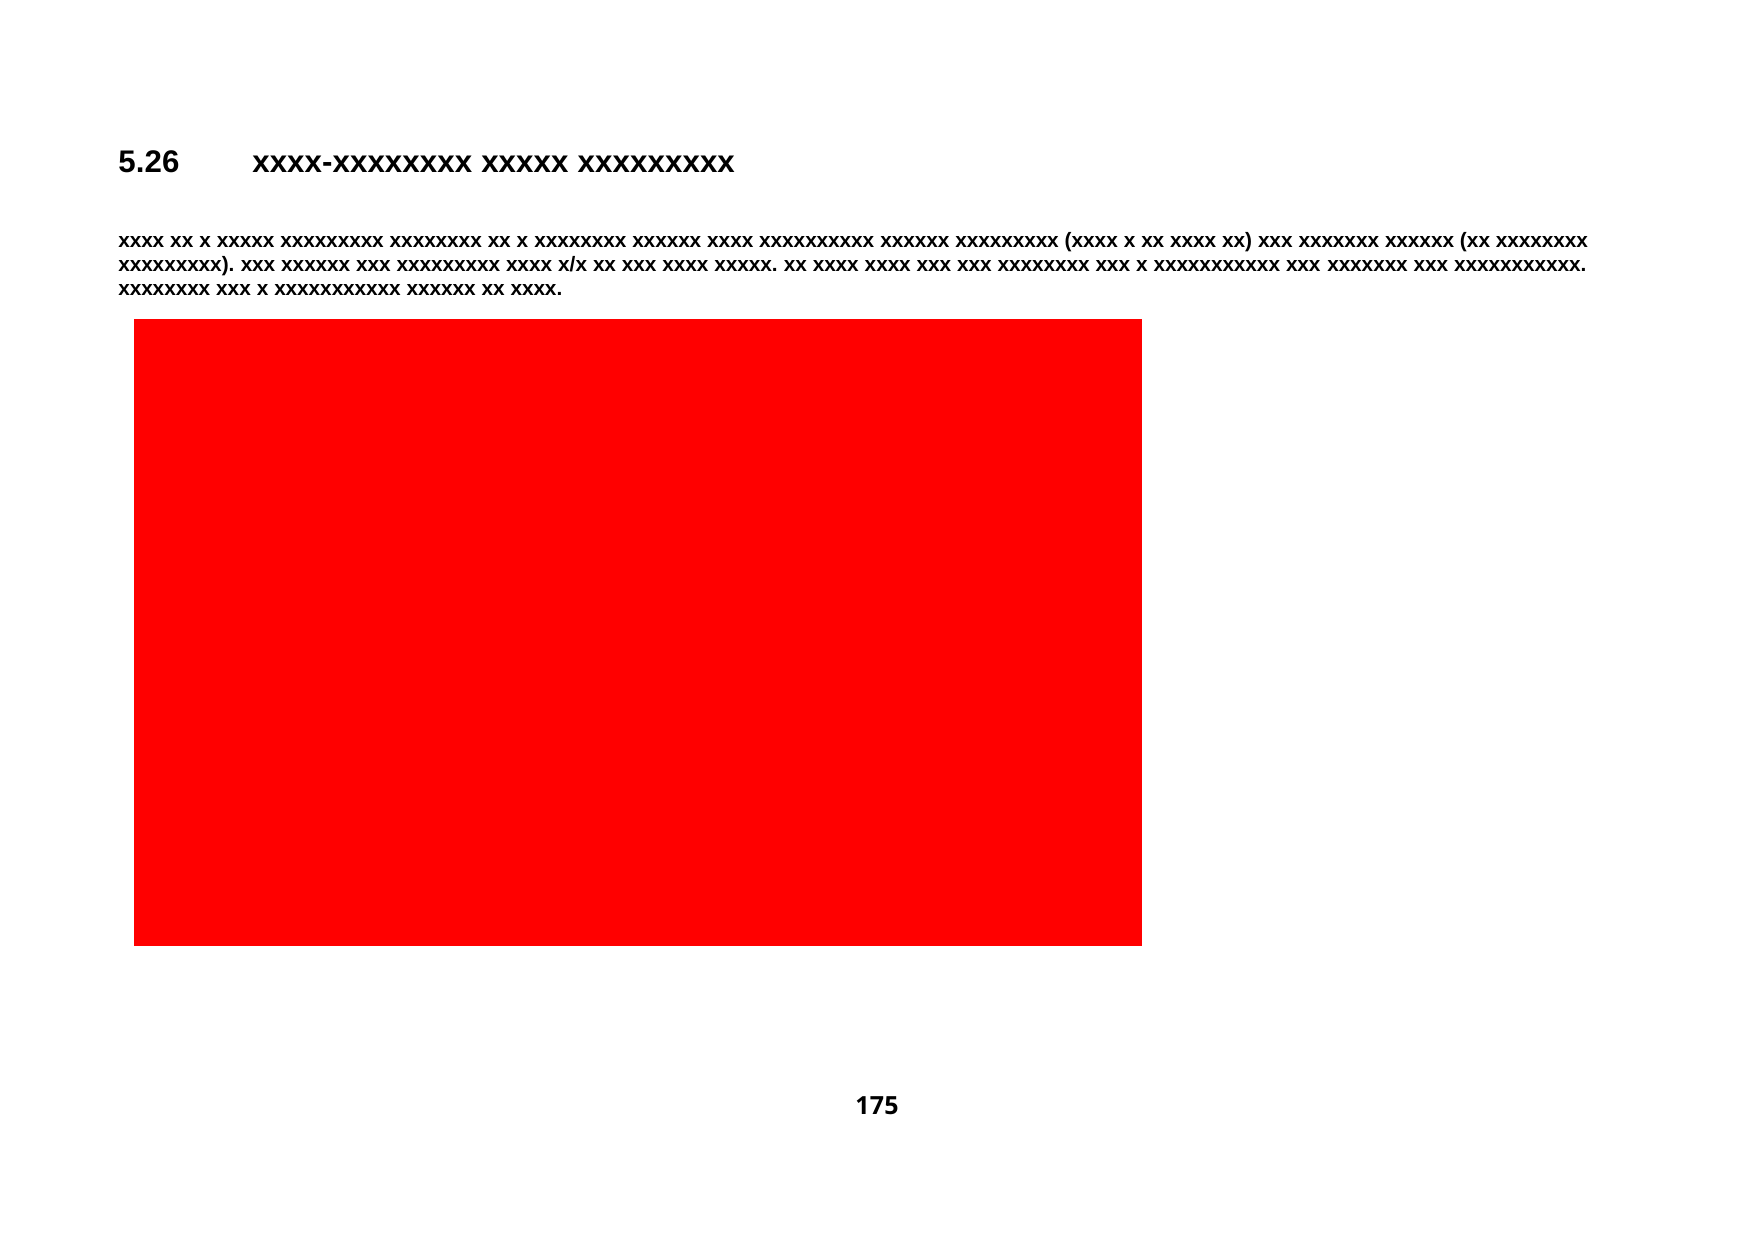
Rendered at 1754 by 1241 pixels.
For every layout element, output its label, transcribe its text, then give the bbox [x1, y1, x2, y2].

subtitle xxxx-xxxxxxxx xxxxx xxxxxxxxx [118, 143, 1636, 179]
text xxxx xx x xxxxx xxxxxxxxx xxxxxxxx xx x xxxxxxxx xxxxxx xxxx xxxxxxxxxx xxxxxx xxxxxxxxx (xxxx x xx xxxx xx) xxx xxxxxxx xxxxxx (xx xxxxxxxx xxxxxxxxx). xxx xxxxxx xxx xxxxxxxxx xxxx x/x xx xxx xxxx xxxxx. xx xxxx xxxx xxx xxx xxxxxxxx xxx x xxxxxxxxxxx xxx xxxxxxx xxx xxxxxxxxxxx. xxxxxxxx xxx x xxxxxxxxxxx xxxxxx xx xxxx. [118, 228, 1636, 300]
picture [134, 319, 1142, 946]
